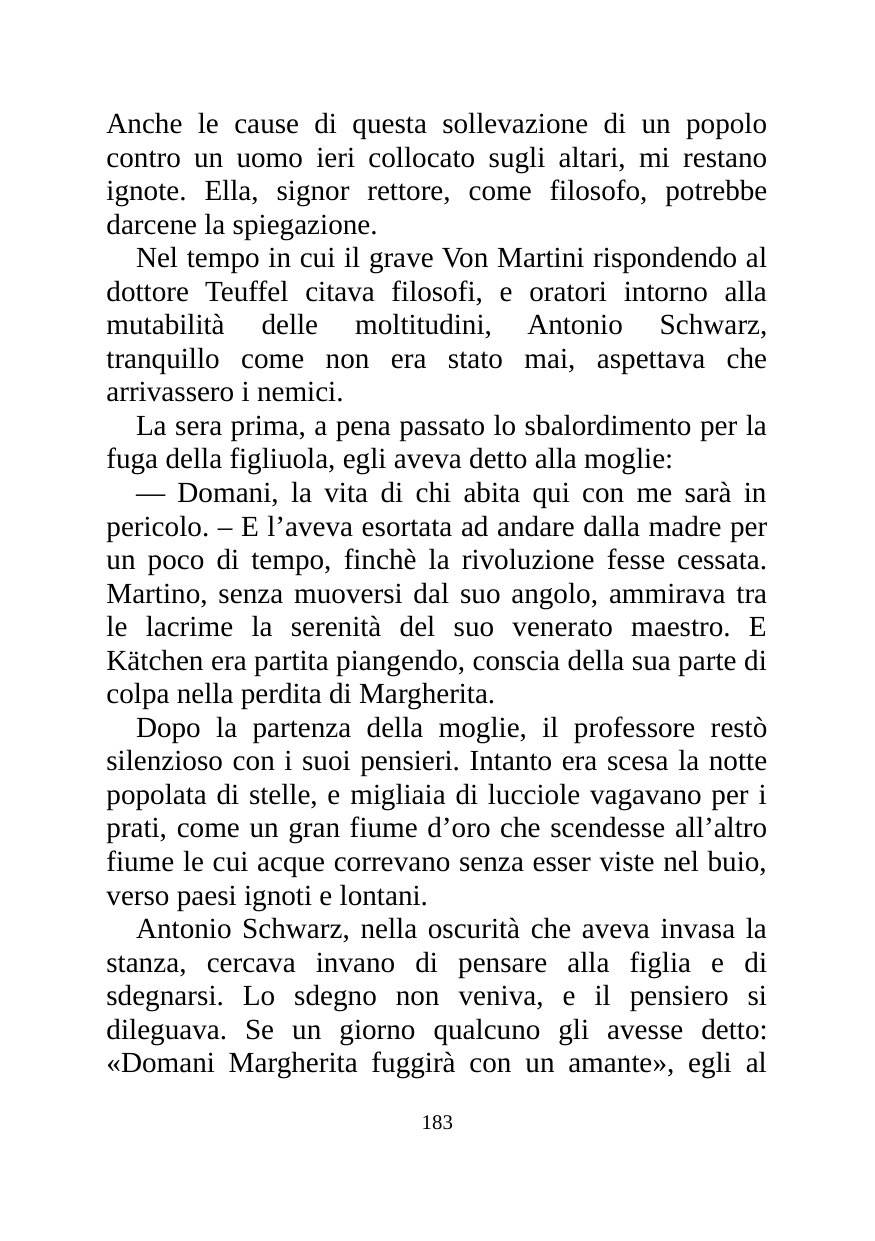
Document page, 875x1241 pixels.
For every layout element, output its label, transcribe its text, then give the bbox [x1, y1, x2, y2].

text Dopo la partenza della moglie, il professore restò silenzioso con i suoi pensieri. Intanto era scesa la notte popolata di stelle, e migliaia di lucciole vagavano per i prati, come un gran fiume d’oro che scendesse all’altro fiume le cui acque correvano senza esser viste nel buio, verso paesi ignoti e lontani. [106, 710, 768, 911]
text La sera prima, a pena passato lo sbalordimento per la fuga della figliuola, egli aveva detto alla moglie: [106, 408, 768, 475]
text Antonio Schwarz, nella oscurità che aveva invasa la stanza, cercava invano di pensare alla figlia e di sdegnarsi. Lo sdegno non veniva, e il pensiero si dileguava. Se un giorno qualcuno gli avesse detto: «Domani Margherita fuggirà con un amante», egli al [106, 911, 768, 1079]
text — Domani, la vita di chi abita qui con me sarà in pericolo. – E l’aveva esortata ad andare dalla madre per un poco di tempo, finchè la rivoluzione fesse cessata. Martino, senza muoversi dal suo angolo, ammirava tra le lacrime la serenità del suo venerato maestro. E Kätchen era partita piangendo, conscia della sua parte di colpa nella perdita di Margherita. [106, 475, 768, 710]
text Anche le cause di questa sollevazione di un popolo contro un uomo ieri collocato sugli altari, mi restano ignote. Ella, signor rettore, come filosofo, potrebbe darcene la spiegazione. [106, 106, 768, 240]
text Nel tempo in cui il grave Von Martini rispondendo al dottore Teuffel citava filosofi, e oratori intorno alla mutabilità delle moltitudini, Antonio Schwarz, tranquillo come non era stato mai, aspettava che arrivassero i nemici. [106, 240, 768, 408]
